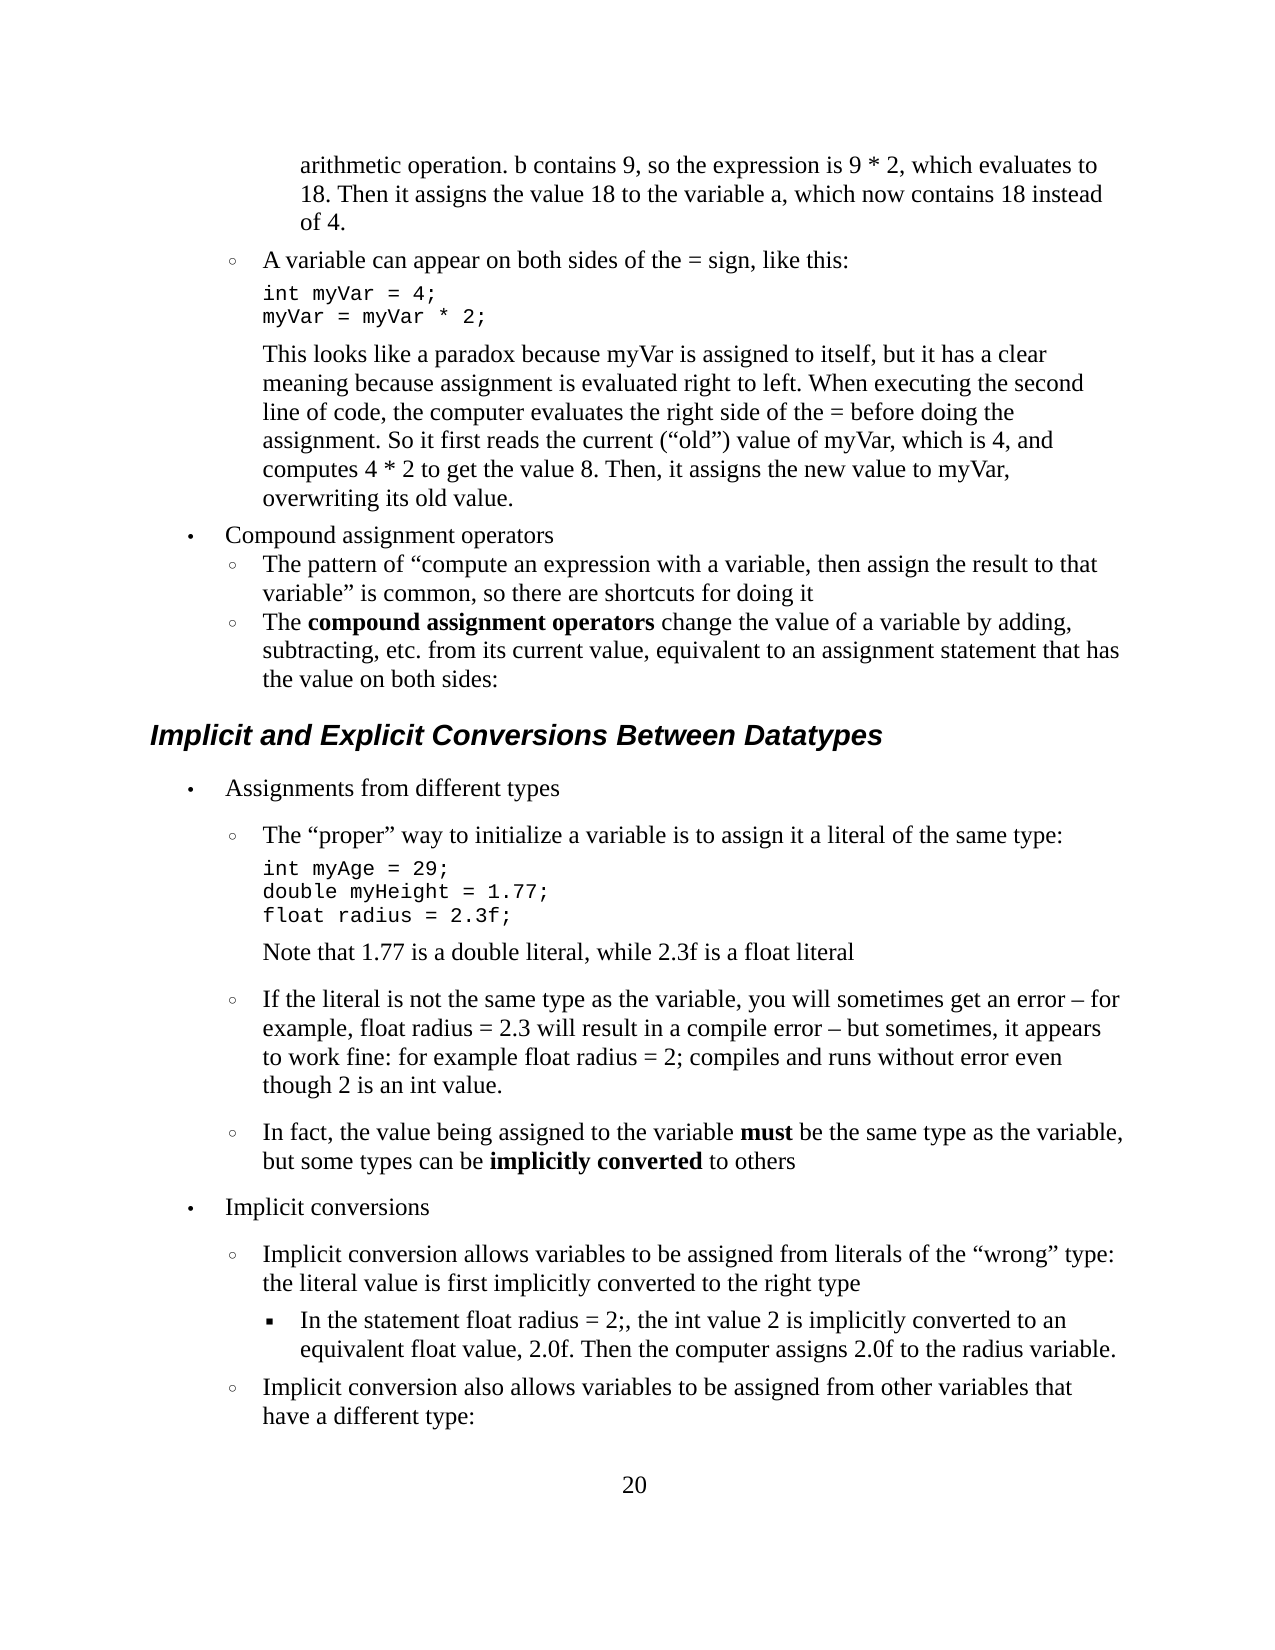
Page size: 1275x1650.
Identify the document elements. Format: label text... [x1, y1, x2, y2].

list A variable can appear on both sides of the = sign, like this: [225, 245, 1125, 274]
list This looks like a paradox because myVar is assigned to itself, but it has a clear meaning because assignment is evaluated right to left. When executing the second line of code, the computer evaluates the right side of the = before doing the assignment. So it first reads the current (“old”) value of myVar, which is 4, and computes 4 * 2 to get the value 8. Then, it assigns the new value to myVar, overwriting its old value. [225, 339, 1125, 512]
list myVar = myVar * 2; [225, 307, 1125, 330]
list In fact, the value being assigned to the variable must be the same type as the variable, but some types can be implicitly converted to others [225, 1117, 1125, 1174]
list int myVar = 4; [225, 283, 1125, 307]
list The “proper” way to initialize a variable is to assign it a literal of the same type: [225, 820, 1125, 848]
subtitle Implicit and Explicit Conversions Between Datatypes [150, 718, 1125, 752]
list Implicit conversion also allows variables to be assigned from other variables that have a different type: [225, 1372, 1125, 1429]
list float radius = 2.3f; [225, 905, 1125, 928]
list double myHeight = 1.77; [225, 881, 1125, 905]
list The compound assignment operators change the value of a variable by adding, subtracting, etc. from its current value, equivalent to an assignment statement that has the value on both sides: [225, 607, 1125, 693]
list In the statement float radius = 2;, the int value 2 is implicitly converted to an equivalent float value, 2.0f. Then the computer assigns 2.0f to the radius variable. [262, 1306, 1125, 1363]
list Implicit conversions [187, 1192, 1125, 1221]
list Compound assignment operators [187, 521, 1125, 549]
list int myAge = 29; [225, 857, 1125, 881]
list Implicit conversion allows variables to be assigned from literals of the “wrong” type: the literal value is first implicitly converted to the right type [225, 1239, 1125, 1297]
list If the literal is not the same type as the variable, you will sometimes get an error – for example, float radius = 2.3 will result in a compile error – but sometimes, it appears to work fine: for example float radius = 2; compiles and runs without error even though 2 is an int value. [225, 984, 1125, 1099]
list arithmetic operation. b contains 9, so the expression is 9 * 2, which evaluates to 18. Then it assigns the value 18 to the variable a, which now contains 18 instead of 4. [262, 150, 1125, 236]
list The pattern of “compute an expression with a variable, then assign the result to that variable” is common, so there are shortcuts for doing it [225, 549, 1125, 607]
list Note that 1.77 is a double literal, while 2.3f is a float literal [225, 937, 1125, 966]
list Assignments from different types [187, 773, 1125, 802]
